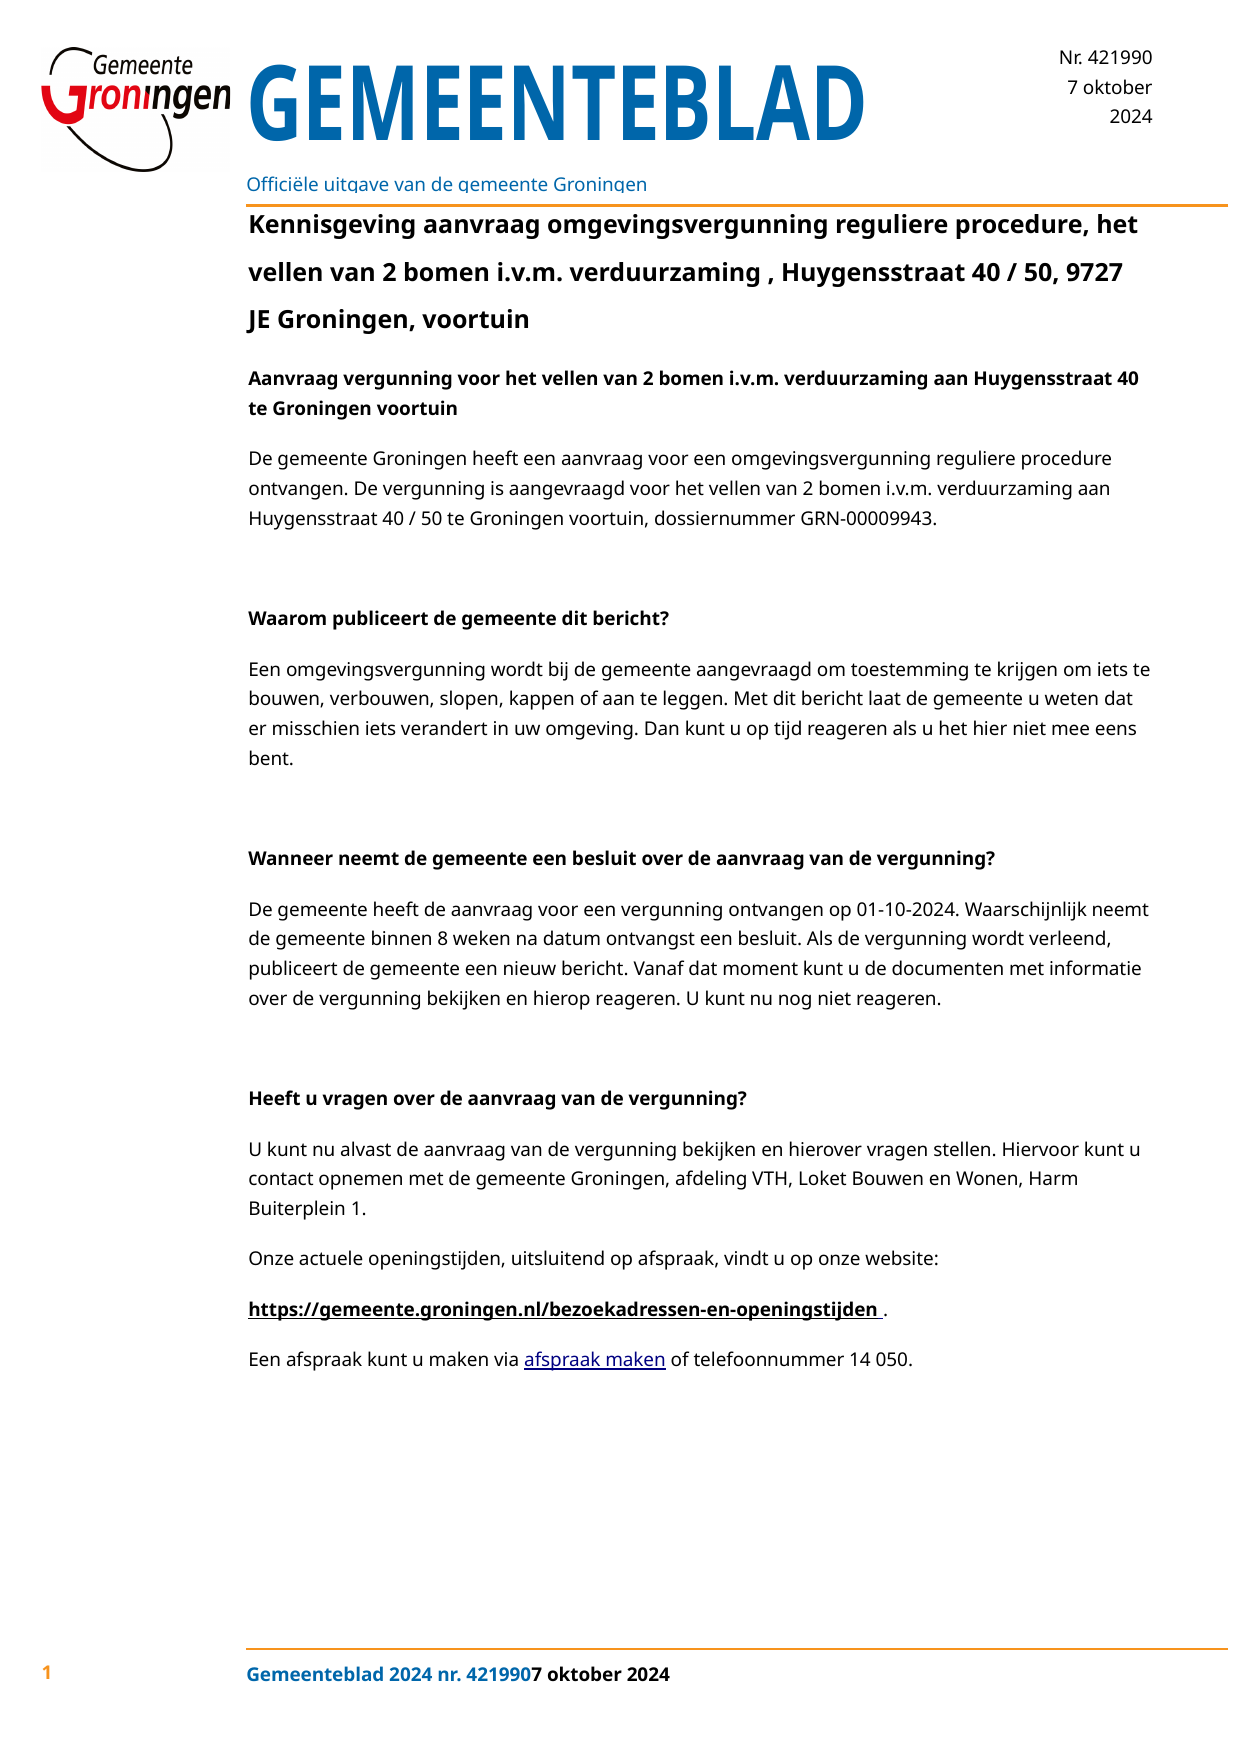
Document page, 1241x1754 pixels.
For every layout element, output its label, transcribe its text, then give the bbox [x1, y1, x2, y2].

text U kunt nu alvast de aanvraag van de vergunning bekijken en hierover vragen stellen. Hiervoor kunt u contact opnemen met de gemeente Groningen, afdeling VTH, Loket Bouwen en Wonen, Harm Buiterplein 1. [248, 1136, 1152, 1221]
text De gemeente Groningen heeft een aanvraag voor een omgevingsvergunning reguliere procedure ontvangen. De vergunning is aangevraagd voor het vellen van 2 bomen i.v.m. verduurzaming aan Huygensstraat 40 / 50 te Groningen voortuin, dossiernummer GRN-00009943. [248, 446, 1152, 530]
text Een afspraak kunt u maken via afspraak maken of telefoonnummer 14 050. [248, 1346, 1152, 1372]
text Heeft u vragen over de aanvraag van de vergunning? [248, 1086, 1152, 1111]
text Waarom publiceert de gemeente dit bericht? [248, 606, 1152, 631]
text https://gemeente.groningen.nl/bezoekadressen-en-openingstijden . [248, 1296, 1152, 1322]
text Onze actuele openingstijden, uitsluitend op afspraak, vindt u op onze website: [248, 1246, 1152, 1271]
text Een omgevingsvergunning wordt bij de gemeente aangevraagd om toestemming te krijgen om iets te bouwen, verbouwen, slopen, kappen of aan te leggen. Met dit bericht laat de gemeente u weten dat er misschien iets verandert in uw omgeving. Dan kunt u op tijd reageren als u het hier niet mee eens bent. [248, 656, 1152, 770]
text Kennisgeving aanvraag omgevingsvergunning reguliere procedure, het vellen van 2 bomen i.v.m. verduurzaming , Huygensstraat 40 / 50, 9727 JE Groningen, voortuin [248, 207, 1152, 336]
text Aanvraag vergunning voor het vellen van 2 bomen i.v.m. verduurzaming aan Huygensstraat 40 te Groningen voortuin [248, 366, 1152, 421]
text Wanneer neemt de gemeente een besluit over de aanvraag van de vergunning? [248, 846, 1152, 871]
text De gemeente heeft de aanvraag voor een vergunning ontvangen op 01-10-2024. Waarschijnlijk neemt de gemeente binnen 8 weken na datum ontvangst een besluit. Als de vergunning wordt verleend, publiceert de gemeente een nieuw bericht. Vanaf dat moment kunt u de documenten met informatie over de vergunning bekijken en hierop reageren. U kunt nu nog niet reageren. [248, 896, 1152, 1010]
picture [41, 47, 231, 172]
